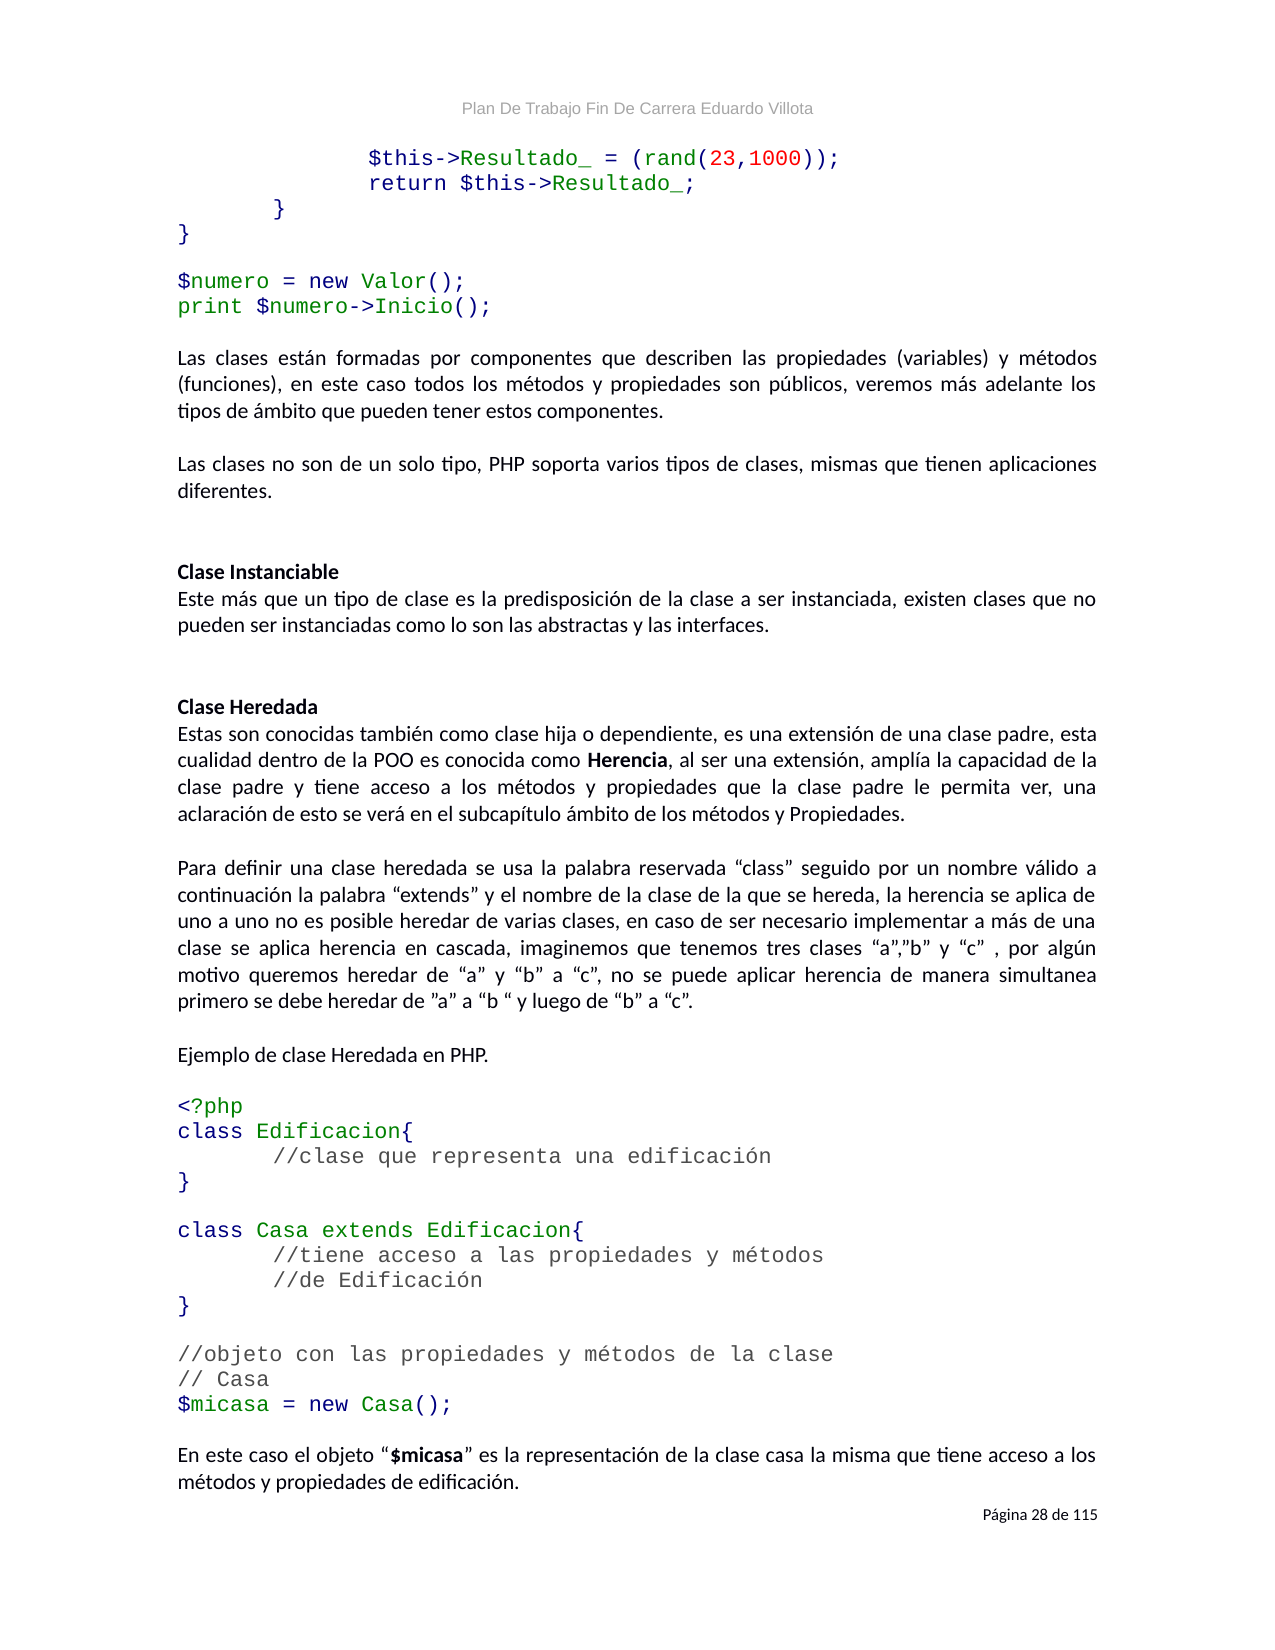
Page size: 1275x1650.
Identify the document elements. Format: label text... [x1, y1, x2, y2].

text Estas son conocidas también como clase hija o dependiente, es una extensión de una clase padre, esta cualidad dentro de la POO es conocida como Herencia, al ser una extensión, amplía la capacidad de la clase padre y tiene acceso a los métodos y propiedades que la clase padre le permita ver, una aclaración de esto se verá en el subcapítulo ámbito de los métodos y Propiedades. [177, 720, 1098, 826]
text Clase Heredada [177, 693, 1098, 720]
text $this->Resultado_ = (rand(23,1000)); [177, 148, 1098, 172]
text //objeto con las propiedades y métodos de la clase [177, 1344, 1098, 1368]
text $micasa = new Casa(); [177, 1393, 1098, 1418]
text // Casa [177, 1368, 1098, 1393]
text class Casa extends Edificacion{ [177, 1220, 1098, 1244]
text Clase Instanciable [177, 558, 1098, 585]
text Para definir una clase heredada se usa la palabra reservada “class” seguido por un nombre válido a continuación la palabra “extends” y el nombre de la clase de la que se hereda, la herencia se aplica de uno a uno no es posible heredar de varias clases, en caso de ser necesario implementar a más de una clase se aplica herencia en cascada, imaginemos que tenemos tres clases “a”,”b” y “c” , por algún motivo queremos heredar de “a” y “b” a “c”, no se puede aplicar herencia de manera simultanea primero se debe heredar de ”a” a “b “ y luego de “b” a “c”. [177, 854, 1098, 1014]
text } [177, 222, 1098, 247]
text <?php [177, 1096, 1098, 1121]
text return $this->Resultado_; [177, 172, 1098, 197]
text } [177, 197, 1098, 222]
text print $numero->Inicio(); [177, 295, 1098, 320]
text Ejemplo de clase Heredada en PHP. [177, 1041, 1098, 1068]
text Las clases están formadas por componentes que describen las propiedades (variables) y métodos (funciones), en este caso todos los métodos y propiedades son públicos, veremos más adelante los tipos de ámbito que pueden tener estos componentes. [177, 344, 1098, 424]
text Este más que un tipo de clase es la predisposición de la clase a ser instanciada, existen clases que no pueden ser instanciadas como lo son las abstractas y las interfaces. [177, 585, 1098, 638]
text //tiene acceso a las propiedades y métodos [177, 1244, 1098, 1269]
text //de Edificación [177, 1269, 1098, 1294]
text class Edificacion{ [177, 1121, 1098, 1145]
text //clase que representa una edificación [177, 1145, 1098, 1170]
text En este caso el objeto “$micasa” es la representación de la clase casa la misma que tiene acceso a los métodos y propiedades de edificación. [177, 1442, 1098, 1495]
text } [177, 1294, 1098, 1319]
text $numero = new Valor(); [177, 270, 1098, 295]
text } [177, 1170, 1098, 1195]
text Las clases no son de un solo tipo, PHP soporta varios tipos de clases, mismas que tienen aplicaciones diferentes. [177, 450, 1098, 504]
